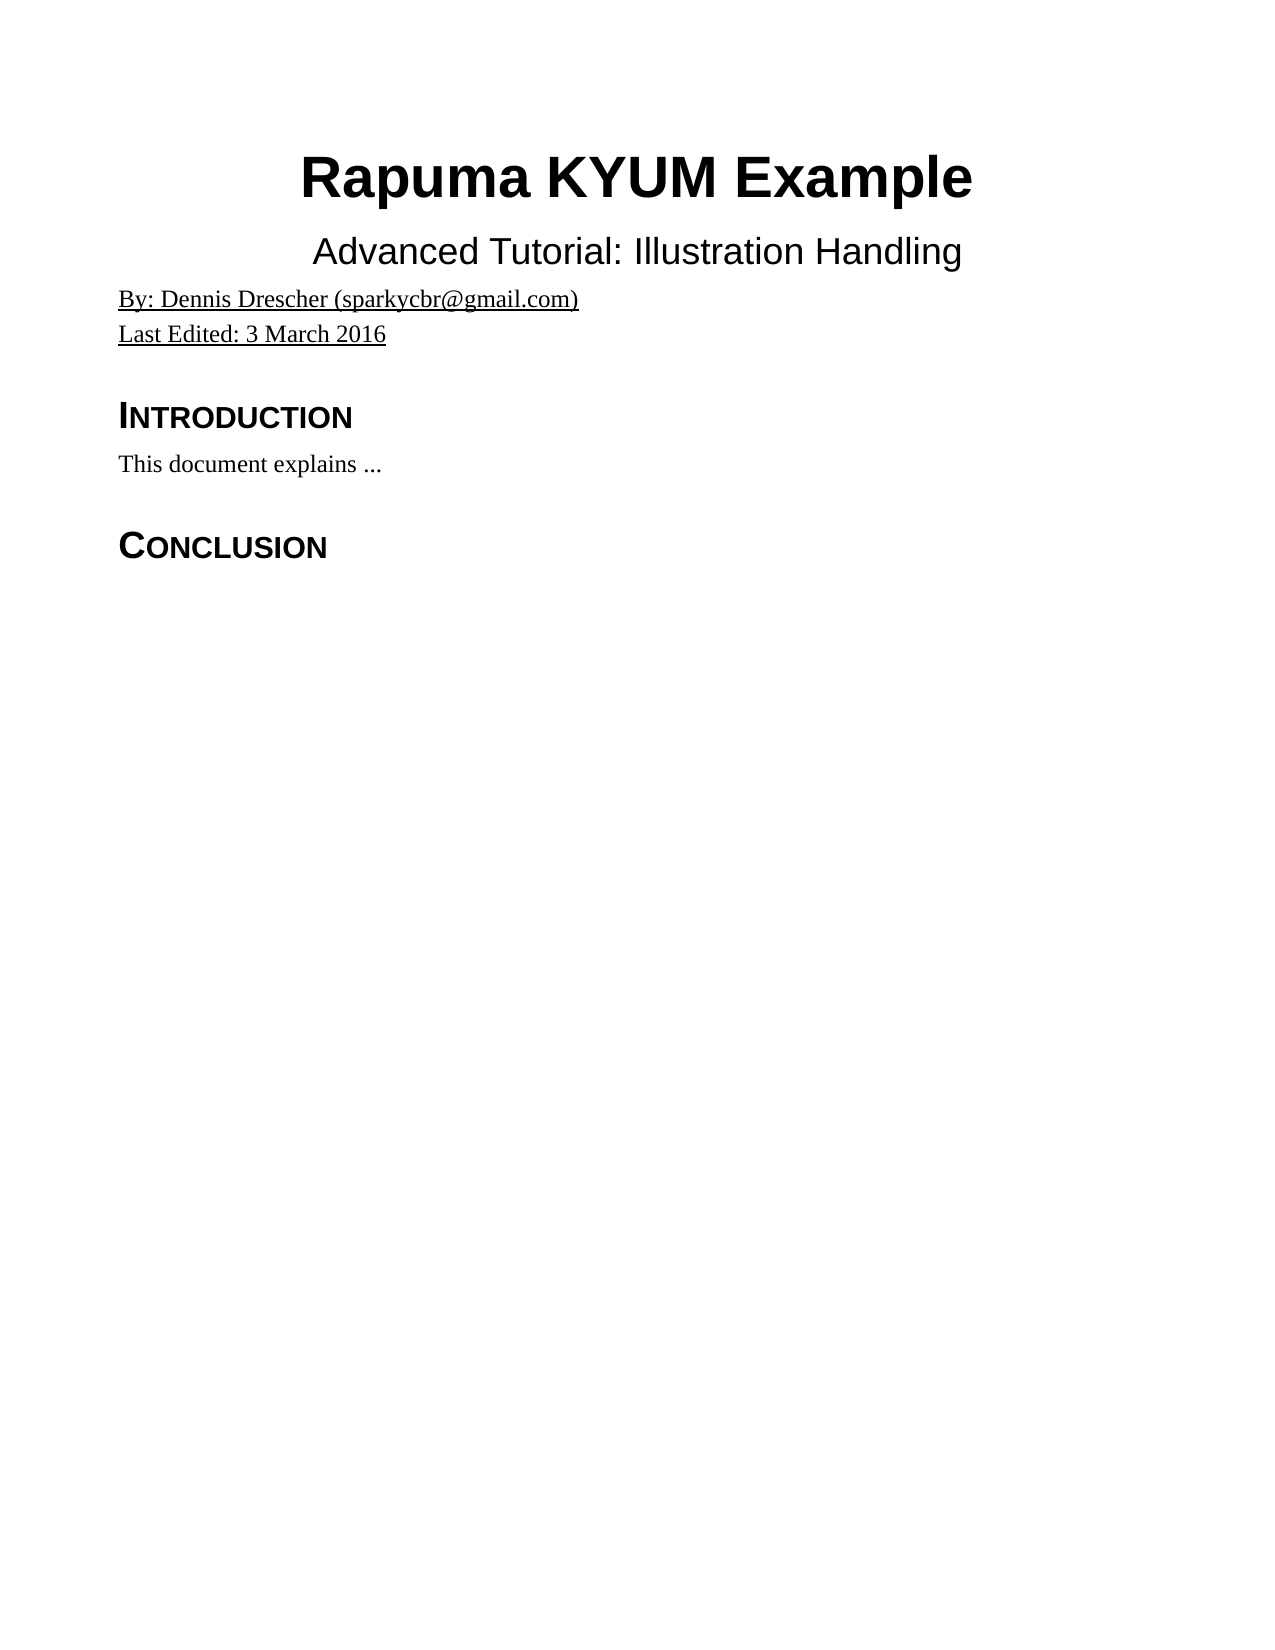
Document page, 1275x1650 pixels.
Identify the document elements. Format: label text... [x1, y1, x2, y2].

subtitle Advanced Tutorial: Illustration Handling [118, 229, 1157, 272]
text By: Dennis Drescher (sparkycbr@gmail.com) Last Edited: 3 March 2016 [118, 284, 1157, 348]
subtitle Conclusion [118, 523, 1157, 567]
title Rapuma KYUM Example [118, 143, 1157, 210]
text This document explains ... [118, 449, 1157, 478]
subtitle Introduction [118, 393, 1157, 437]
